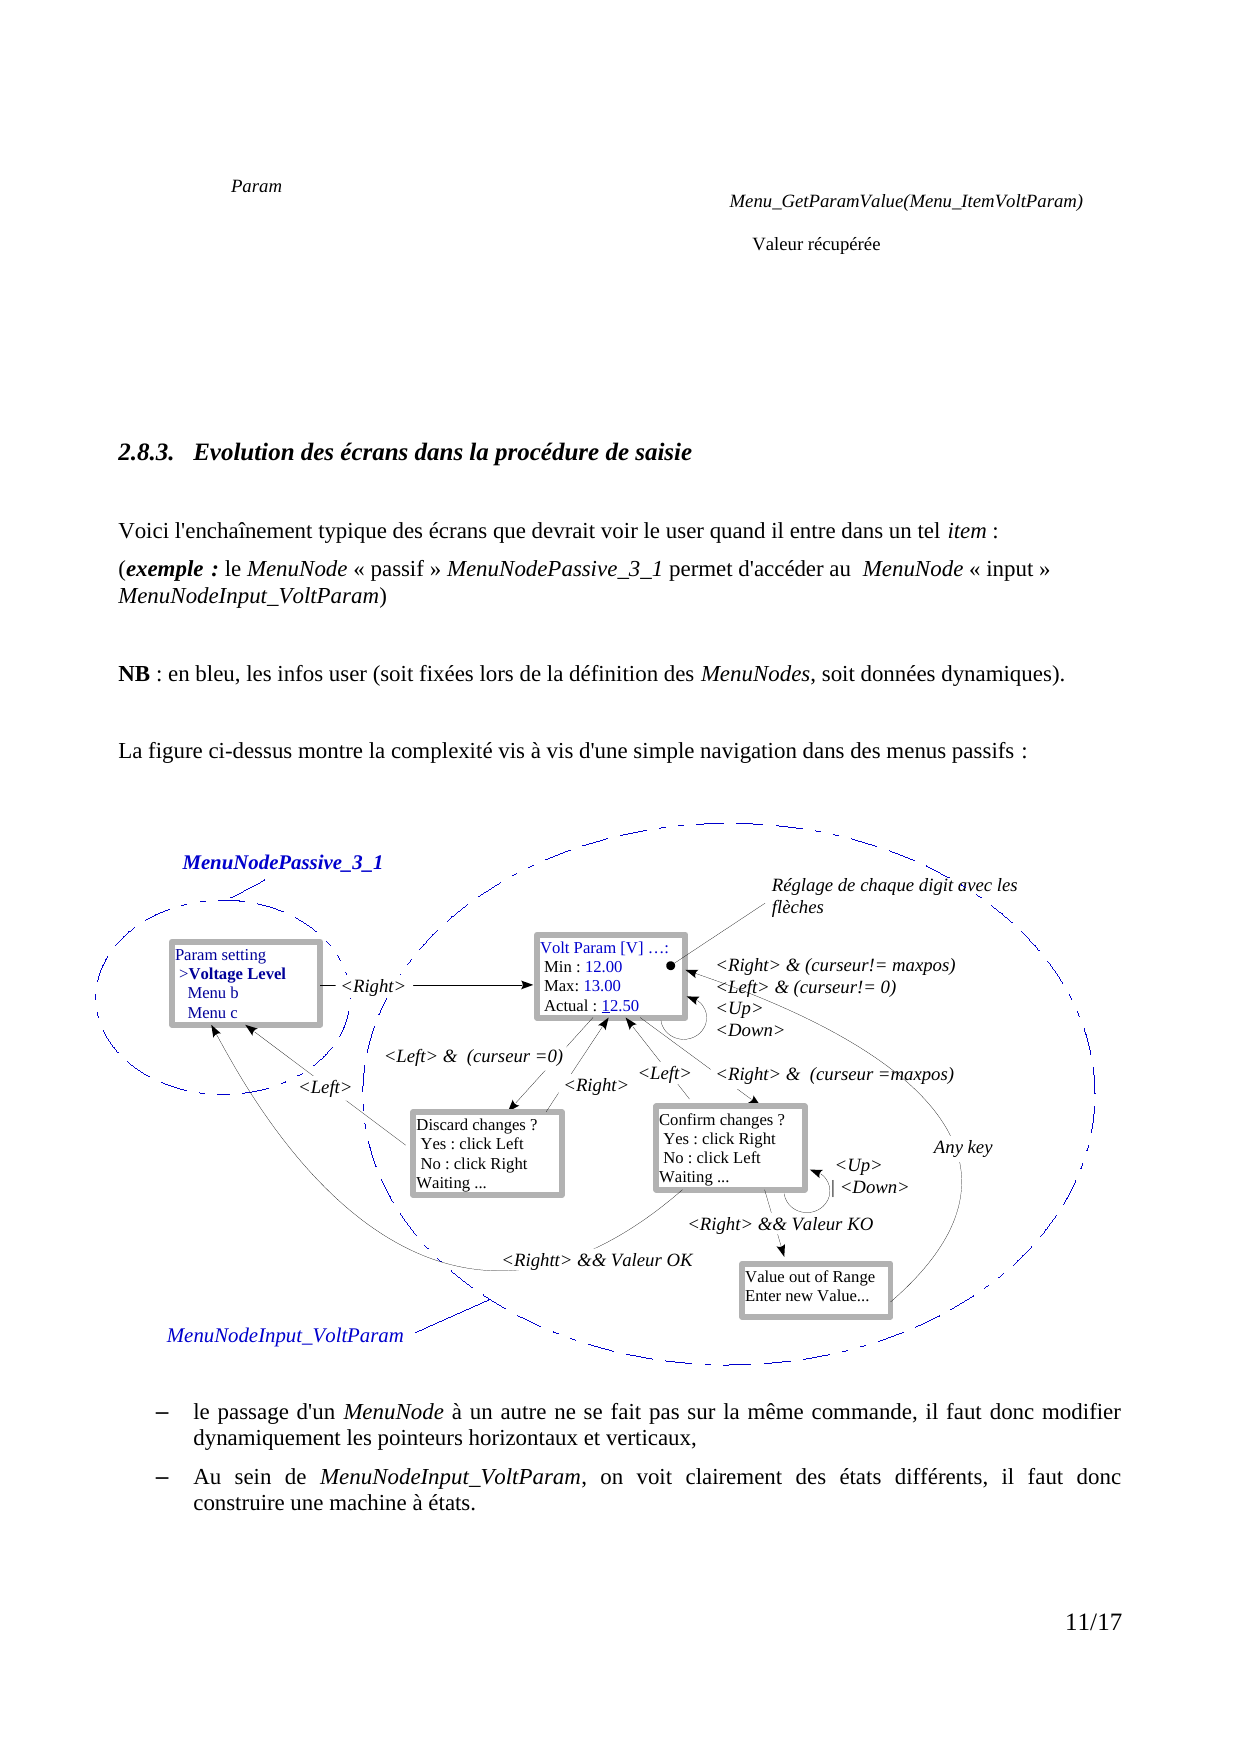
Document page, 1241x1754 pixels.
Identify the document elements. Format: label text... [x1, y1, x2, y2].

list Au sein de MenuNodeInput_VoltParam, on voit clairement des états différents, il faut donc construire une machine à états. [156, 1463, 1122, 1516]
text La figure ci-dessus montre la complexité vis à vis d'une simple navigation dans des menus passifs : [118, 737, 1122, 764]
subtitle Evolution des écrans dans la procédure de saisie [118, 437, 1122, 465]
text Voici l'enchaînement typique des écrans que devrait voir le user quand il entre dans un tel item : [118, 517, 1122, 543]
text NB : en bleu, les infos user (soit fixées lors de la définition des MenuNodes, soit données dynamiques). [118, 659, 1122, 686]
text (exemple : le MenuNode « passif » MenuNodePassive_3_1 permet d'accéder au MenuNode « input » MenuNodeInput_VoltParam) [118, 556, 1122, 608]
list le passage d'un MenuNode à un autre ne se fait pas sur la même commande, il faut donc modifier dynamiquement les pointeurs horizontaux et verticaux, [156, 1398, 1122, 1451]
